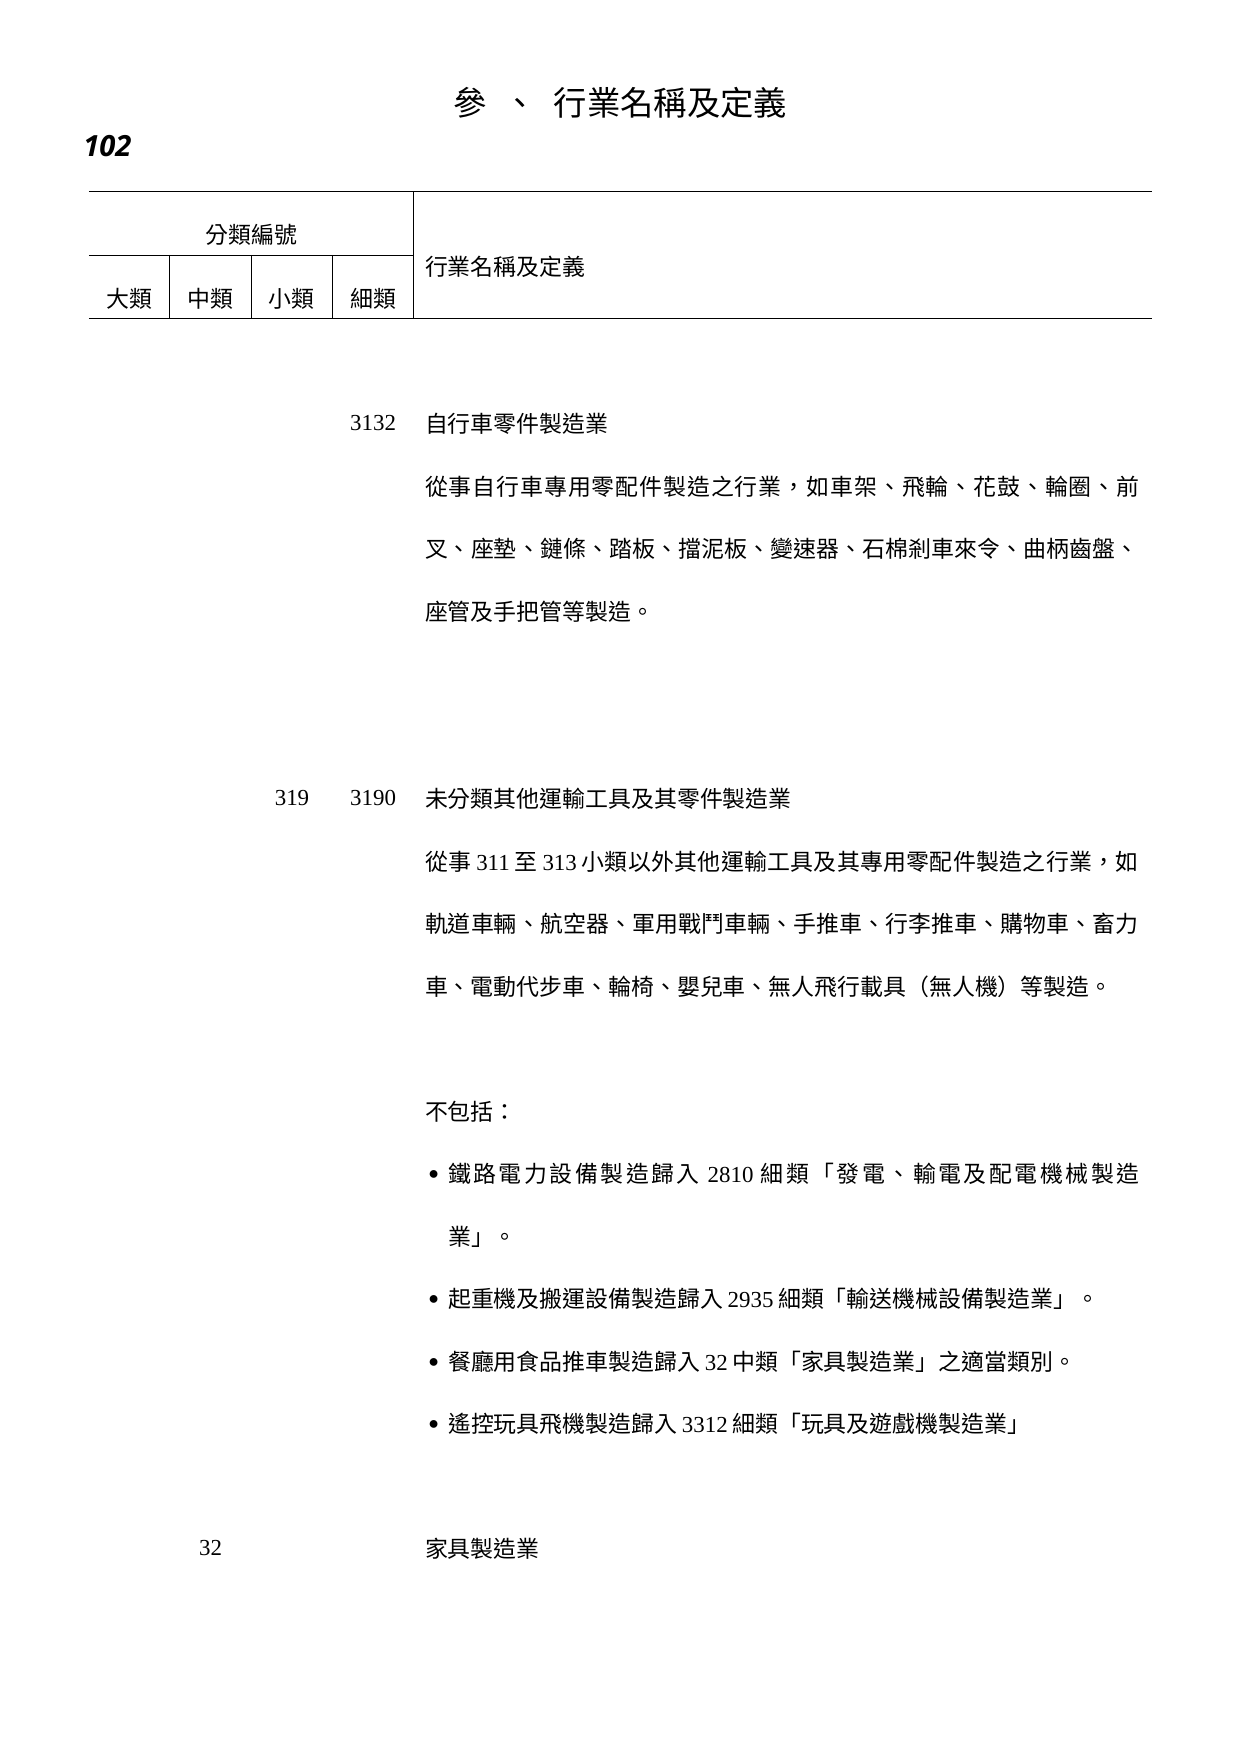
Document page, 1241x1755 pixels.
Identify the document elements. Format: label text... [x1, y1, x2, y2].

table_cell [89, 1506, 170, 1568]
table_cell [170, 319, 251, 381]
table_cell 319 [251, 756, 332, 1506]
table_cell [89, 319, 170, 381]
table_header 行業名稱及定義 [414, 192, 1152, 318]
table_cell 3190 [332, 756, 413, 1506]
table_cell [332, 319, 413, 381]
table_cell 大類 [89, 256, 169, 318]
table_cell [251, 319, 332, 381]
table_cell [251, 1506, 332, 1568]
table_cell [170, 756, 251, 1506]
table_cell 小類 [252, 256, 332, 318]
table_header 分類編號 [89, 192, 413, 255]
table_cell 3132 [332, 381, 413, 756]
table_cell [332, 1506, 413, 1568]
table_cell 家具製造業 [414, 1506, 1152, 1568]
table_cell 未分類其他運輸工具及其零件製造業 從事311至313小類以外其他運輸工具及其專用零配件製造之行業，如軌道車輛、航空器、軍用戰鬥車輛、手推車、行李推車、購物車、畜力車、電動代步車、輪椅、嬰兒車、無人飛行載具（無人機）等製造。 不包括： 鐵路電力設備製造歸入2810細類「發電、輸電及配電機械製造業」。 起重機及搬運設備製造歸入2935細類「輸送機械設備製造業」。 餐廳用食品推車製造歸入32中類「家具製造業」之適當類別。 遙控玩具飛機製造歸入3312細類「玩具及遊戲機製造業」 [414, 756, 1152, 1506]
table_cell [89, 381, 170, 756]
table_cell 中類 [170, 256, 251, 318]
table_cell [414, 319, 1152, 381]
table_cell 細類 [333, 256, 413, 318]
table_cell 32 [170, 1506, 251, 1568]
table_cell [89, 756, 170, 1506]
table_cell [170, 381, 251, 756]
table_cell 自行車零件製造業 從事自行車專用零配件製造之行業，如車架、飛輪、花鼓、輪圈、前叉、座墊、鏈條、踏板、擋泥板、變速器、石棉剎車來令、曲柄齒盤、座管及手把管等製造。 [414, 381, 1152, 756]
table_cell [251, 381, 332, 756]
